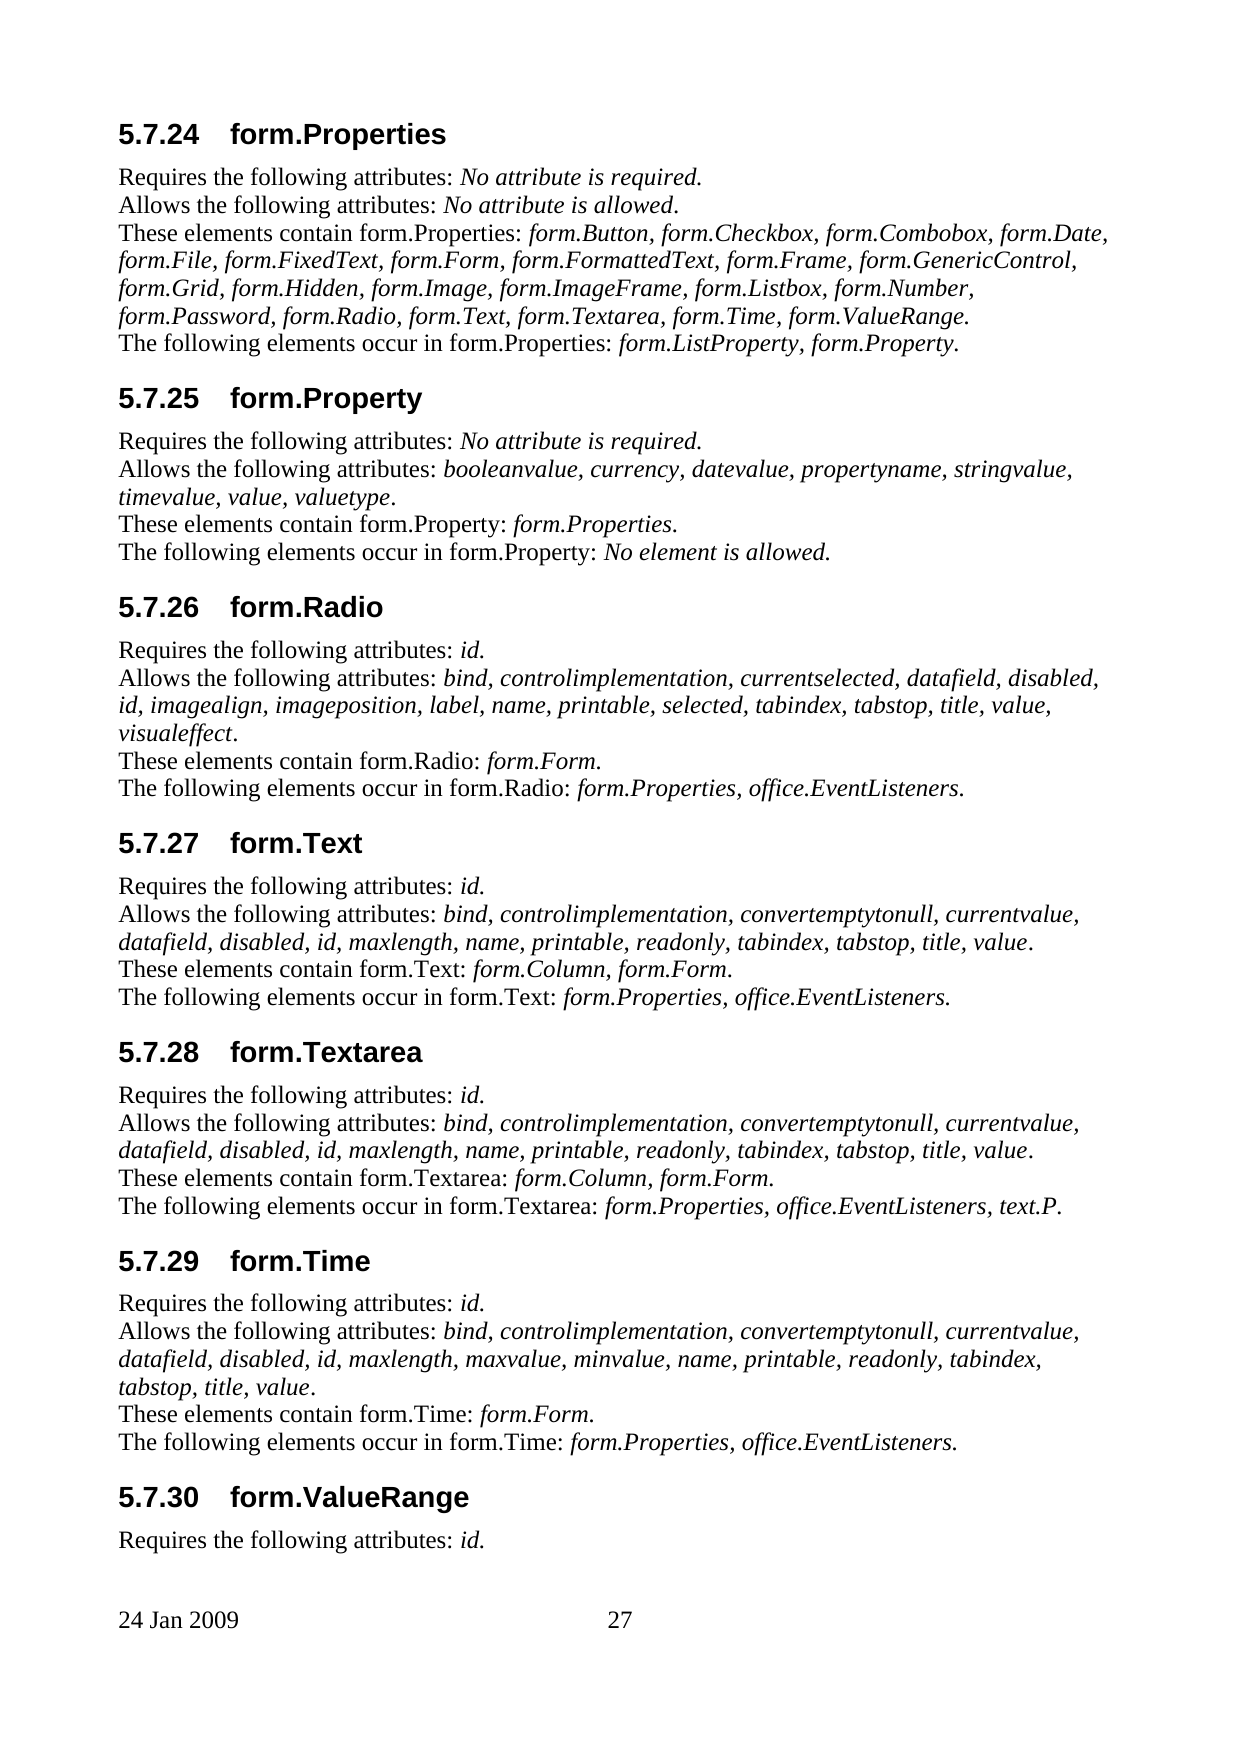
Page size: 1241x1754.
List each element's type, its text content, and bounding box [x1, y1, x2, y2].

subtitle form.Time [118, 1244, 1122, 1277]
text Requires the following attributes: id. [118, 636, 1122, 664]
text Requires the following attributes: No attribute is required. [118, 427, 1122, 455]
subtitle form.ValueRange [118, 1481, 1122, 1513]
text The following elements occur in form.Textarea: form.Properties, office.EventListeners, text.P. [118, 1192, 1122, 1219]
text These elements contain form.Time: form.Form. [118, 1400, 1122, 1428]
text Requires the following attributes: id. [118, 872, 1122, 900]
text Allows the following attributes: bind, controlimplementation, convertemptytonull, currentvalue, datafield, disabled, id, maxlength, name, printable, readonly, tabindex, tabstop, title, value. [118, 1109, 1122, 1164]
text These elements contain form.Text: form.Column, form.Form. [118, 955, 1122, 983]
text Allows the following attributes: bind, controlimplementation, currentselected, datafield, disabled, id, imagealign, imageposition, label, name, printable, selected, tabindex, tabstop, title, value, visualeffect. [118, 664, 1122, 747]
text These elements contain form.Radio: form.Form. [118, 747, 1122, 774]
text The following elements occur in form.Radio: form.Properties, office.EventListeners. [118, 774, 1122, 802]
subtitle form.Properties [118, 118, 1122, 151]
text The following elements occur in form.Properties: form.ListProperty, form.Property. [118, 329, 1122, 357]
text The following elements occur in form.Time: form.Properties, office.EventListeners. [118, 1428, 1122, 1456]
text Allows the following attributes: bind, controlimplementation, convertemptytonull, currentvalue, datafield, disabled, id, maxlength, maxvalue, minvalue, name, printable, readonly, tabindex, tabstop, title, value. [118, 1317, 1122, 1400]
text These elements contain form.Textarea: form.Column, form.Form. [118, 1164, 1122, 1192]
text Requires the following attributes: No attribute is required. [118, 163, 1122, 191]
text Requires the following attributes: id. [118, 1081, 1122, 1109]
text Allows the following attributes: bind, controlimplementation, convertemptytonull, currentvalue, datafield, disabled, id, maxlength, name, printable, readonly, tabindex, tabstop, title, value. [118, 900, 1122, 955]
text The following elements occur in form.Property: No element is allowed. [118, 538, 1122, 566]
subtitle form.Radio [118, 591, 1122, 623]
text Requires the following attributes: id. [118, 1526, 1122, 1554]
text Allows the following attributes: booleanvalue, currency, datevalue, propertyname, stringvalue, timevalue, value, valuetype. [118, 455, 1122, 510]
subtitle form.Property [118, 382, 1122, 415]
text The following elements occur in form.Text: form.Properties, office.EventListeners. [118, 983, 1122, 1011]
text These elements contain form.Properties: form.Button, form.Checkbox, form.Combobox, form.Date, form.File, form.FixedText, form.Form, form.FormattedText, form.Frame, form.GenericControl, form.Grid, form.Hidden, form.Image, form.ImageFrame, form.Listbox, form.Number, form.Password, form.Radio, form.Text, form.Textarea, form.Time, form.ValueRange. [118, 219, 1122, 329]
text Allows the following attributes: No attribute is allowed. [118, 191, 1122, 219]
subtitle form.Text [118, 827, 1122, 860]
text Requires the following attributes: id. [118, 1289, 1122, 1317]
subtitle form.Textarea [118, 1036, 1122, 1068]
text These elements contain form.Property: form.Properties. [118, 510, 1122, 538]
